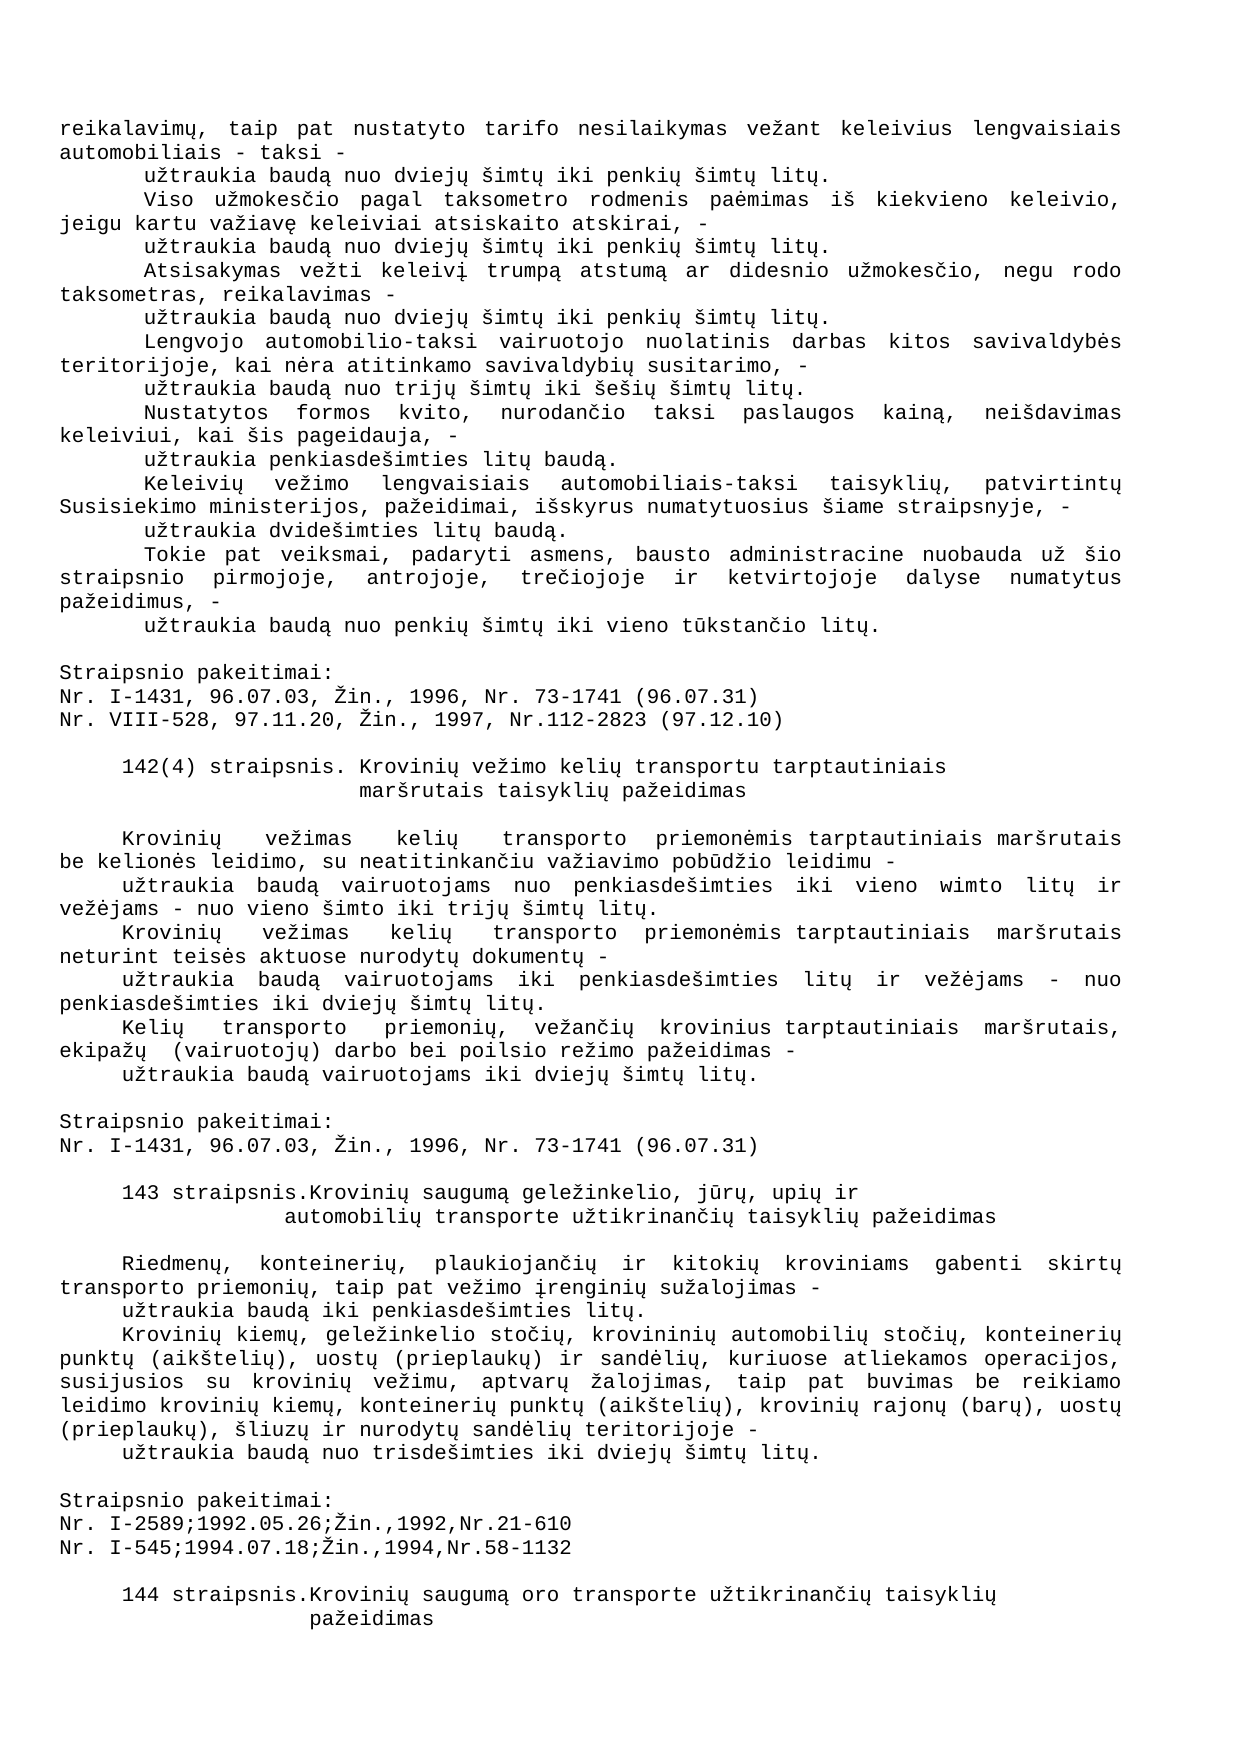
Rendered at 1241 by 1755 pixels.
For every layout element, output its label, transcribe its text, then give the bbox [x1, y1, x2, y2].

text užtraukia baudą iki penkiasdešimties litų. [59, 1300, 1122, 1324]
text Nr. I-545;1994.07.18;Žin.,1994,Nr.58-1132 [59, 1537, 1122, 1561]
text Krovinių vežimas kelių transporto priemonėmis tarptautiniais maršrutais neturint teisės aktuose nurodytų dokumentų - [59, 922, 1122, 969]
text užtraukia baudą nuo dviejų šimtų iki penkių šimtų litų. [59, 165, 1122, 189]
text užtraukia dvidešimties litų baudą. [59, 520, 1122, 544]
text Straipsnio pakeitimai: [59, 1111, 1122, 1135]
text užtraukia baudą nuo trisdešimties iki dviejų šimtų litų. [59, 1442, 1122, 1466]
text užtraukia baudą vairuotojams nuo penkiasdešimties iki vieno wimto litų ir vežėjams - nuo vieno šimto iki trijų šimtų litų. [59, 875, 1122, 922]
text užtraukia baudą vairuotojams iki dviejų šimtų litų. [59, 1064, 1122, 1088]
text 142(4) straipsnis. Krovinių vežimo kelių transportu tarptautiniais [59, 757, 1122, 780]
text maršrutais taisyklių pažeidimas [59, 780, 1122, 804]
text užtraukia baudą vairuotojams iki penkiasdešimties litų ir vežėjams - nuo penkiasdešimties iki dviejų šimtų litų. [59, 969, 1122, 1017]
text Straipsnio pakeitimai: [59, 1489, 1122, 1513]
text Kelių transporto priemonių, vežančių krovinius tarptautiniais maršrutais, ekipažų (vairuotojų) darbo bei poilsio režimo pažeidimas - [59, 1017, 1122, 1064]
text Krovinių kiemų, geležinkelio stočių, krovininių automobilių stočių, konteinerių punktų (aikštelių), uostų (prieplaukų) ir sandėlių, kuriuose atliekamos operacijos, susijusios su krovinių vežimu, aptvarų žalojimas, taip pat buvimas be reikiamo leidimo krovinių kiemų, konteinerių punktų (aikštelių), krovinių rajonų (barų), uostų (prieplaukų), šliuzų ir nurodytų sandėlių teritorijoje - [59, 1324, 1122, 1442]
text reikalavimų, taip pat nustatyto tarifo nesilaikymas vežant keleivius lengvaisiais automobiliais - taksi - [59, 118, 1122, 165]
text užtraukia baudą nuo dviejų šimtų iki penkių šimtų litų. [59, 307, 1122, 331]
text užtraukia penkiasdešimties litų baudą. [59, 449, 1122, 473]
text Nustatytos formos kvito, nurodančio taksi paslaugos kainą, neišdavimas keleiviui, kai šis pageidauja, - [59, 402, 1122, 449]
text Keleivių vežimo lengvaisiais automobiliais-taksi taisyklių, patvirtintų Susisiekimo ministerijos, pažeidimai, išskyrus numatytuosius šiame straipsnyje, - [59, 473, 1122, 520]
text Krovinių vežimas kelių transporto priemonėmis tarptautiniais maršrutais be kelionės leidimo, su neatitinkančiu važiavimo pobūdžio leidimu - [59, 827, 1122, 875]
text Atsisakymas vežti keleivį trumpą atstumą ar didesnio užmokesčio, negu rodo taksometras, reikalavimas - [59, 260, 1122, 307]
text užtraukia baudą nuo trijų šimtų iki šešių šimtų litų. [59, 378, 1122, 402]
text Lengvojo automobilio-taksi vairuotojo nuolatinis darbas kitos savivaldybės teritorijoje, kai nėra atitinkamo savivaldybių susitarimo, - [59, 331, 1122, 378]
text užtraukia baudą nuo dviejų šimtų iki penkių šimtų litų. [59, 236, 1122, 260]
text užtraukia baudą nuo penkių šimtų iki vieno tūkstančio litų. [59, 615, 1122, 638]
text 143 straipsnis.Krovinių saugumą geležinkelio, jūrų, upių ir [59, 1182, 1122, 1206]
text automobilių transporte užtikrinančių taisyklių pažeidimas [59, 1206, 1122, 1229]
text Viso užmokesčio pagal taksometro rodmenis paėmimas iš kiekvieno keleivio, jeigu kartu važiavę keleiviai atsiskaito atskirai, - [59, 189, 1122, 236]
text Nr. VIII-528, 97.11.20, Žin., 1997, Nr.112-2823 (97.12.10) [59, 709, 1122, 733]
text Riedmenų, konteinerių, plaukiojančių ir kitokių kroviniams gabenti skirtų transporto priemonių, taip pat vežimo įrenginių sužalojimas - [59, 1253, 1122, 1300]
text Nr. I-1431, 96.07.03, Žin., 1996, Nr. 73-1741 (96.07.31) [59, 686, 1122, 709]
text Nr. I-2589;1992.05.26;Žin.,1992,Nr.21-610 [59, 1513, 1122, 1537]
text pažeidimas [59, 1608, 1122, 1631]
text Tokie pat veiksmai, padaryti asmens, bausto administracine nuobauda už šio straipsnio pirmojoje, antrojoje, trečiojoje ir ketvirtojoje dalyse numatytus pažeidimus, - [59, 544, 1122, 615]
text 144 straipsnis.Krovinių saugumą oro transporte užtikrinančių taisyklių [59, 1584, 1122, 1608]
text Straipsnio pakeitimai: [59, 662, 1122, 686]
text Nr. I-1431, 96.07.03, Žin., 1996, Nr. 73-1741 (96.07.31) [59, 1135, 1122, 1158]
